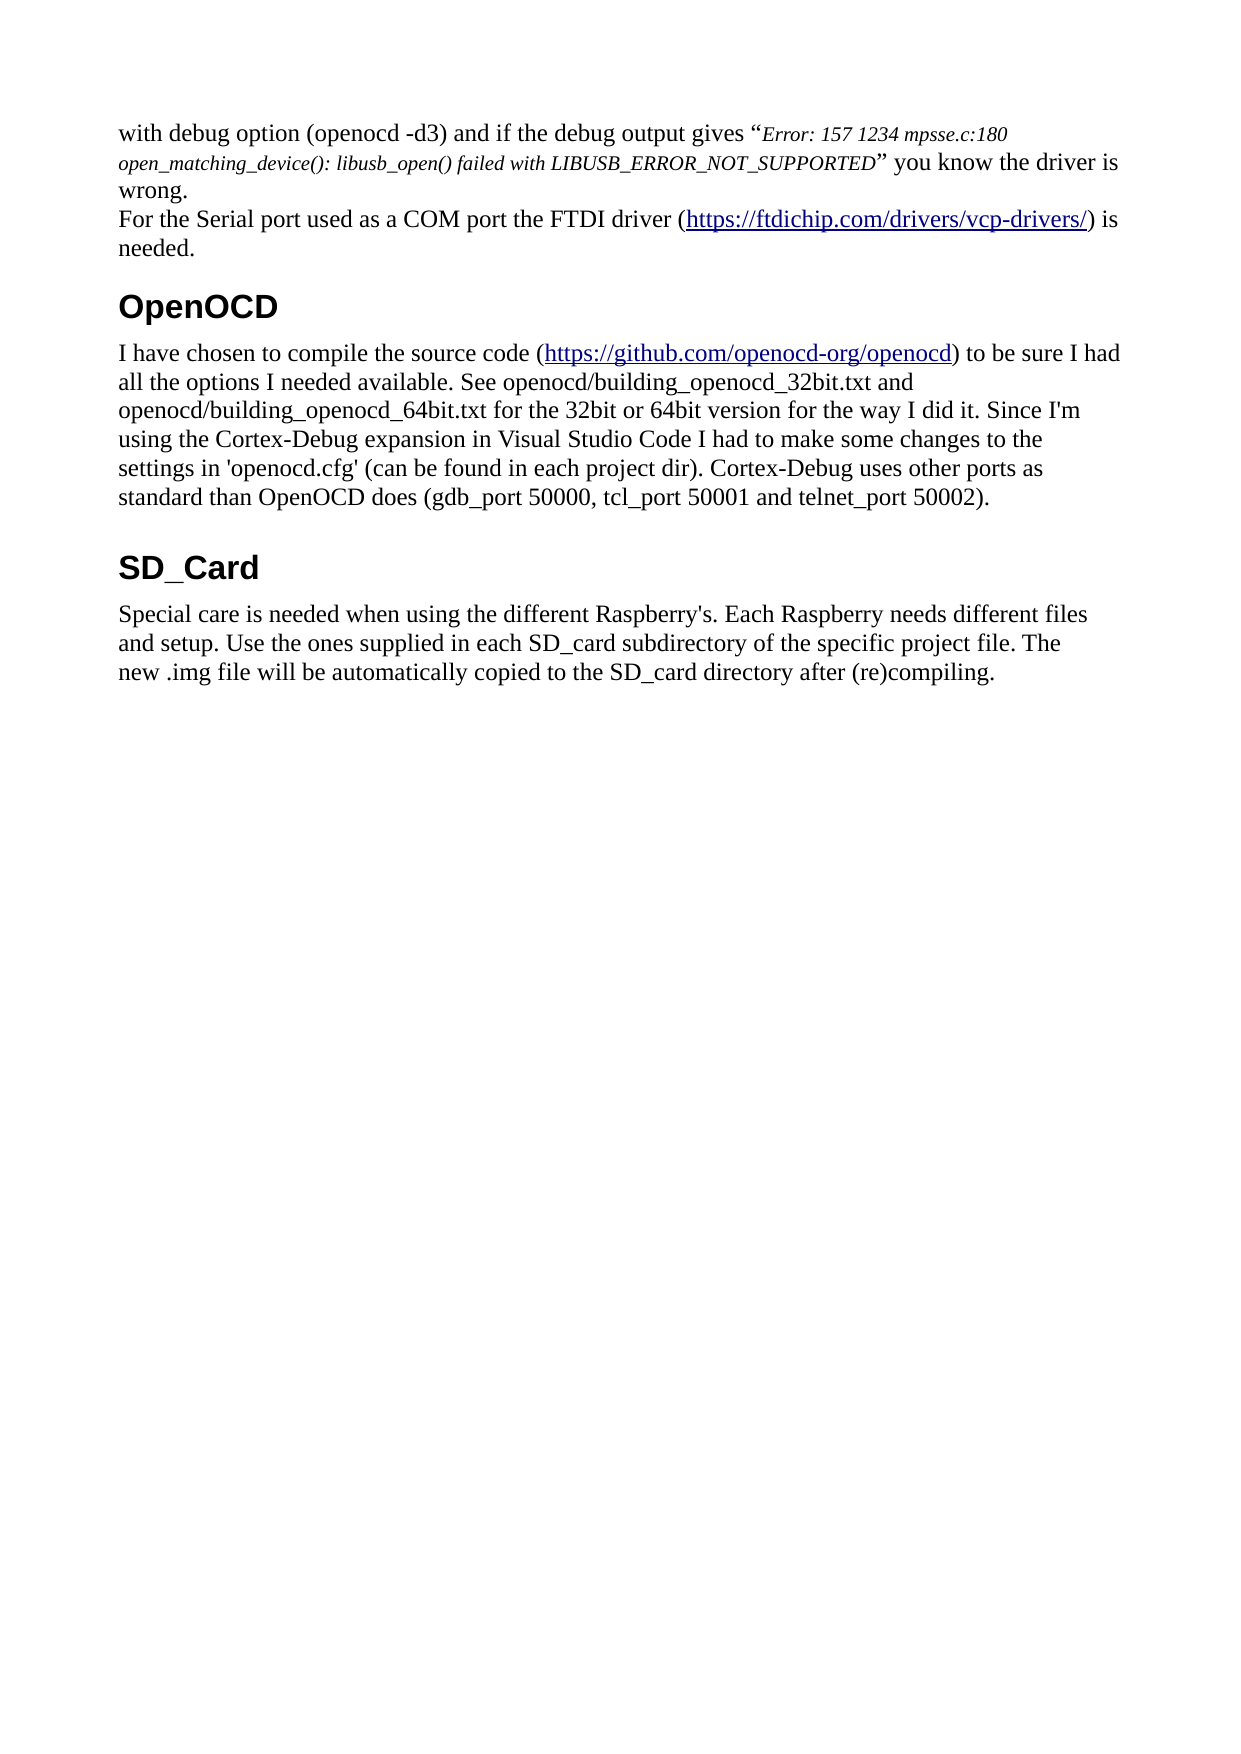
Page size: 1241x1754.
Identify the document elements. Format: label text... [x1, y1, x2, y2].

subtitle SD_Card [118, 548, 1122, 587]
text For the Serial port used as a COM port the FTDI driver (https://ftdichip.com/drivers/vcp-drivers/) is needed. [118, 204, 1122, 262]
text I have chosen to compile the source code (https://github.com/openocd-org/openocd) to be sure I had all the options I needed available. See openocd/building_openocd_32bit.txt and openocd/building_openocd_64bit.txt for the 32bit or 64bit version for the way I did it. Since I'm using the Cortex-Debug expansion in Visual Studio Code I had to make some changes to the settings in 'openocd.cfg' (can be found in each project dir). Cortex-Debug uses other ports as standard than OpenOCD does (gdb_port 50000, tcl_port 50001 and telnet_port 50002). [118, 338, 1122, 511]
text Special care is needed when using the different Raspberry's. Each Raspberry needs different files and setup. Use the ones supplied in each SD_card subdirectory of the specific project file. The new .img file will be automatically copied to the SD_card directory after (re)compiling. [118, 599, 1122, 685]
text with debug option (openocd -d3) and if the debug output gives “Error: 157 1234 mpsse.c:180 open_matching_device(): libusb_open() failed with LIBUSB_ERROR_NOT_SUPPORTED” you know the driver is wrong. [118, 118, 1122, 204]
subtitle OpenOCD [118, 287, 1122, 326]
